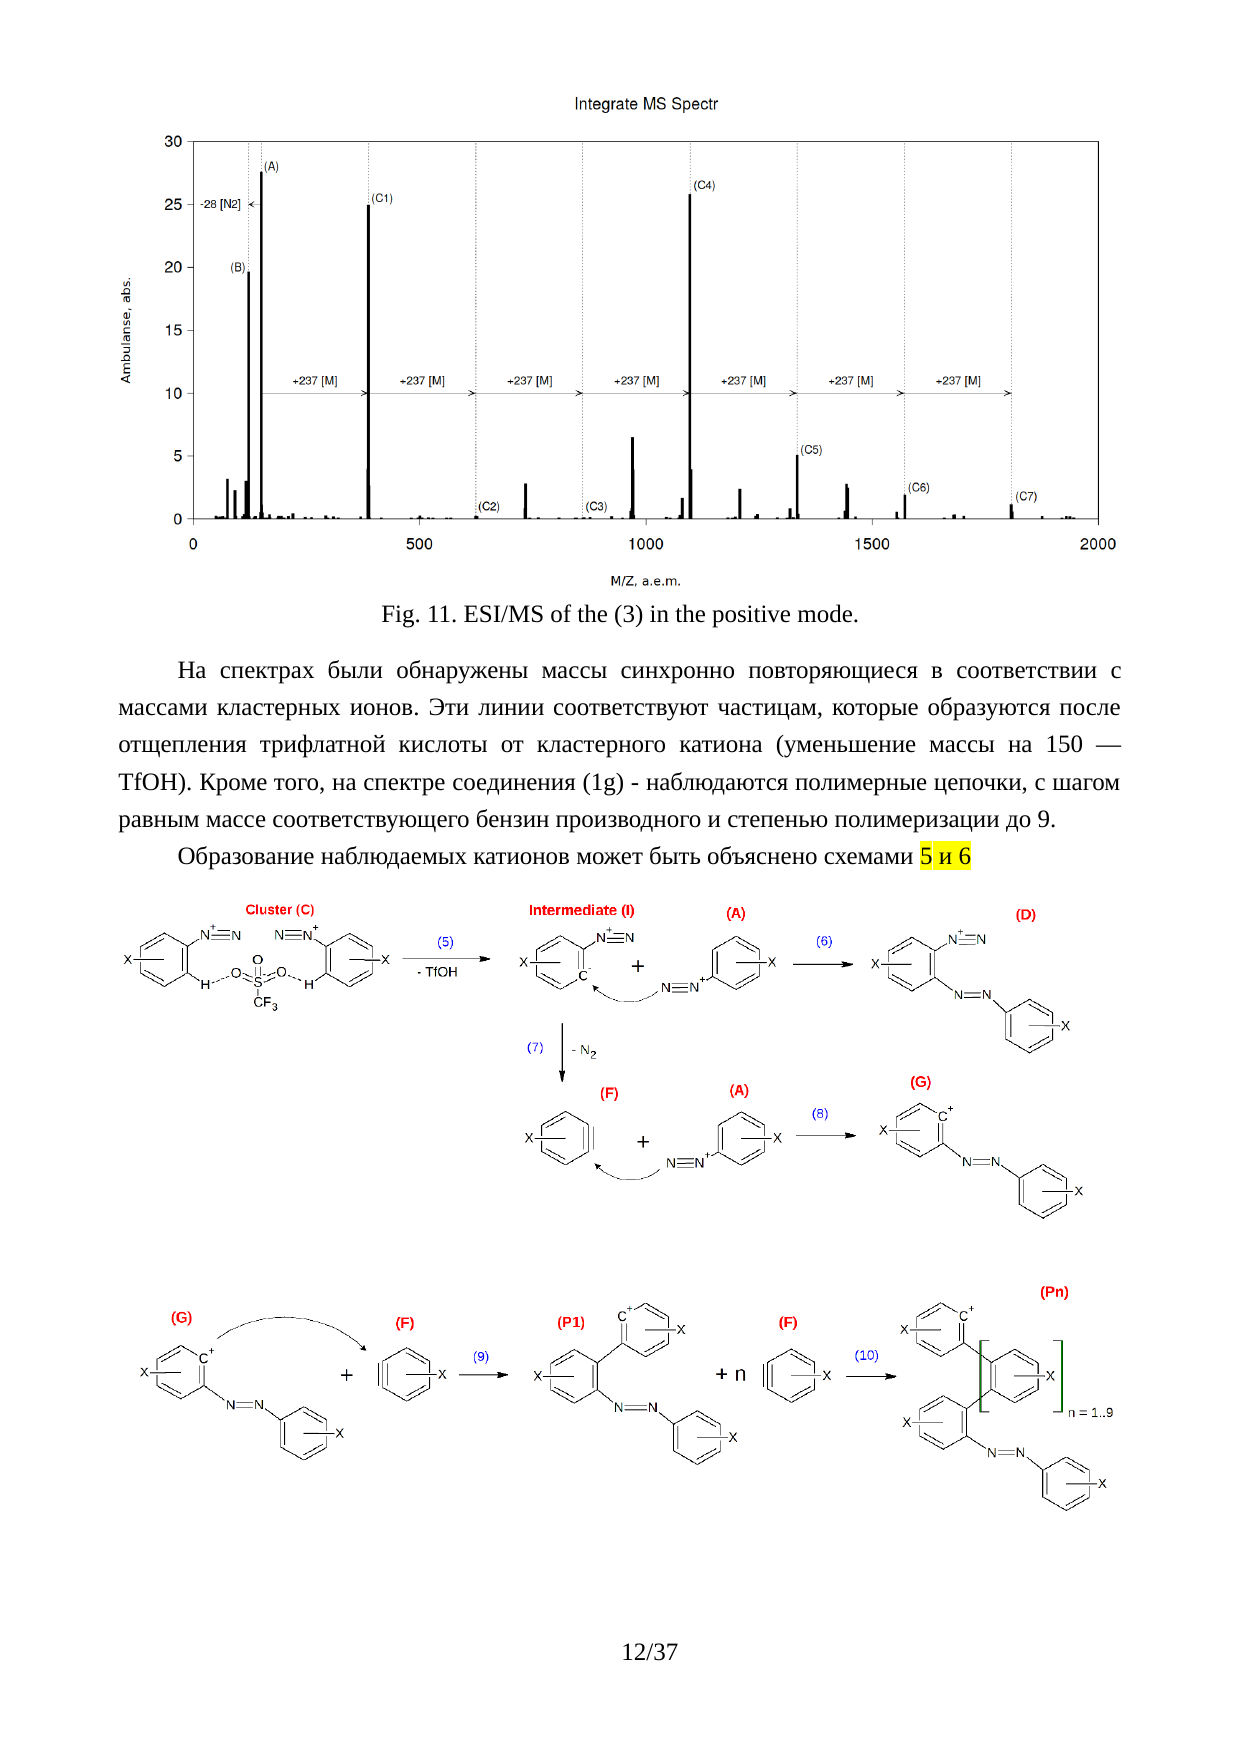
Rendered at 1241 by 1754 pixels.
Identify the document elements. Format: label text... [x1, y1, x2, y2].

text Fig. 11. ESI/MS of the (3) in the positive mode. [118, 599, 1122, 628]
text Образование наблюдаемых катионов может быть объяснено схемами 5 и 6 [118, 841, 1122, 870]
text На спектрах были обнаружены массы синхронно повторяющиеся в соответствии с массами кластерных ионов. Эти линии соответствуют частицам, которые образуются после отщепления трифлатной кислоты от кластерного катиона (уменьшение массы на 150 — TfOH). Кроме того, на спектре соединения (1g) - наблюдаются полимерные цепочки, с шагом равным массе соответствующего бензин производного и степенью полимеризации до 9. [118, 655, 1122, 833]
picture [118, 897, 1123, 1517]
picture [118, 88, 1123, 591]
